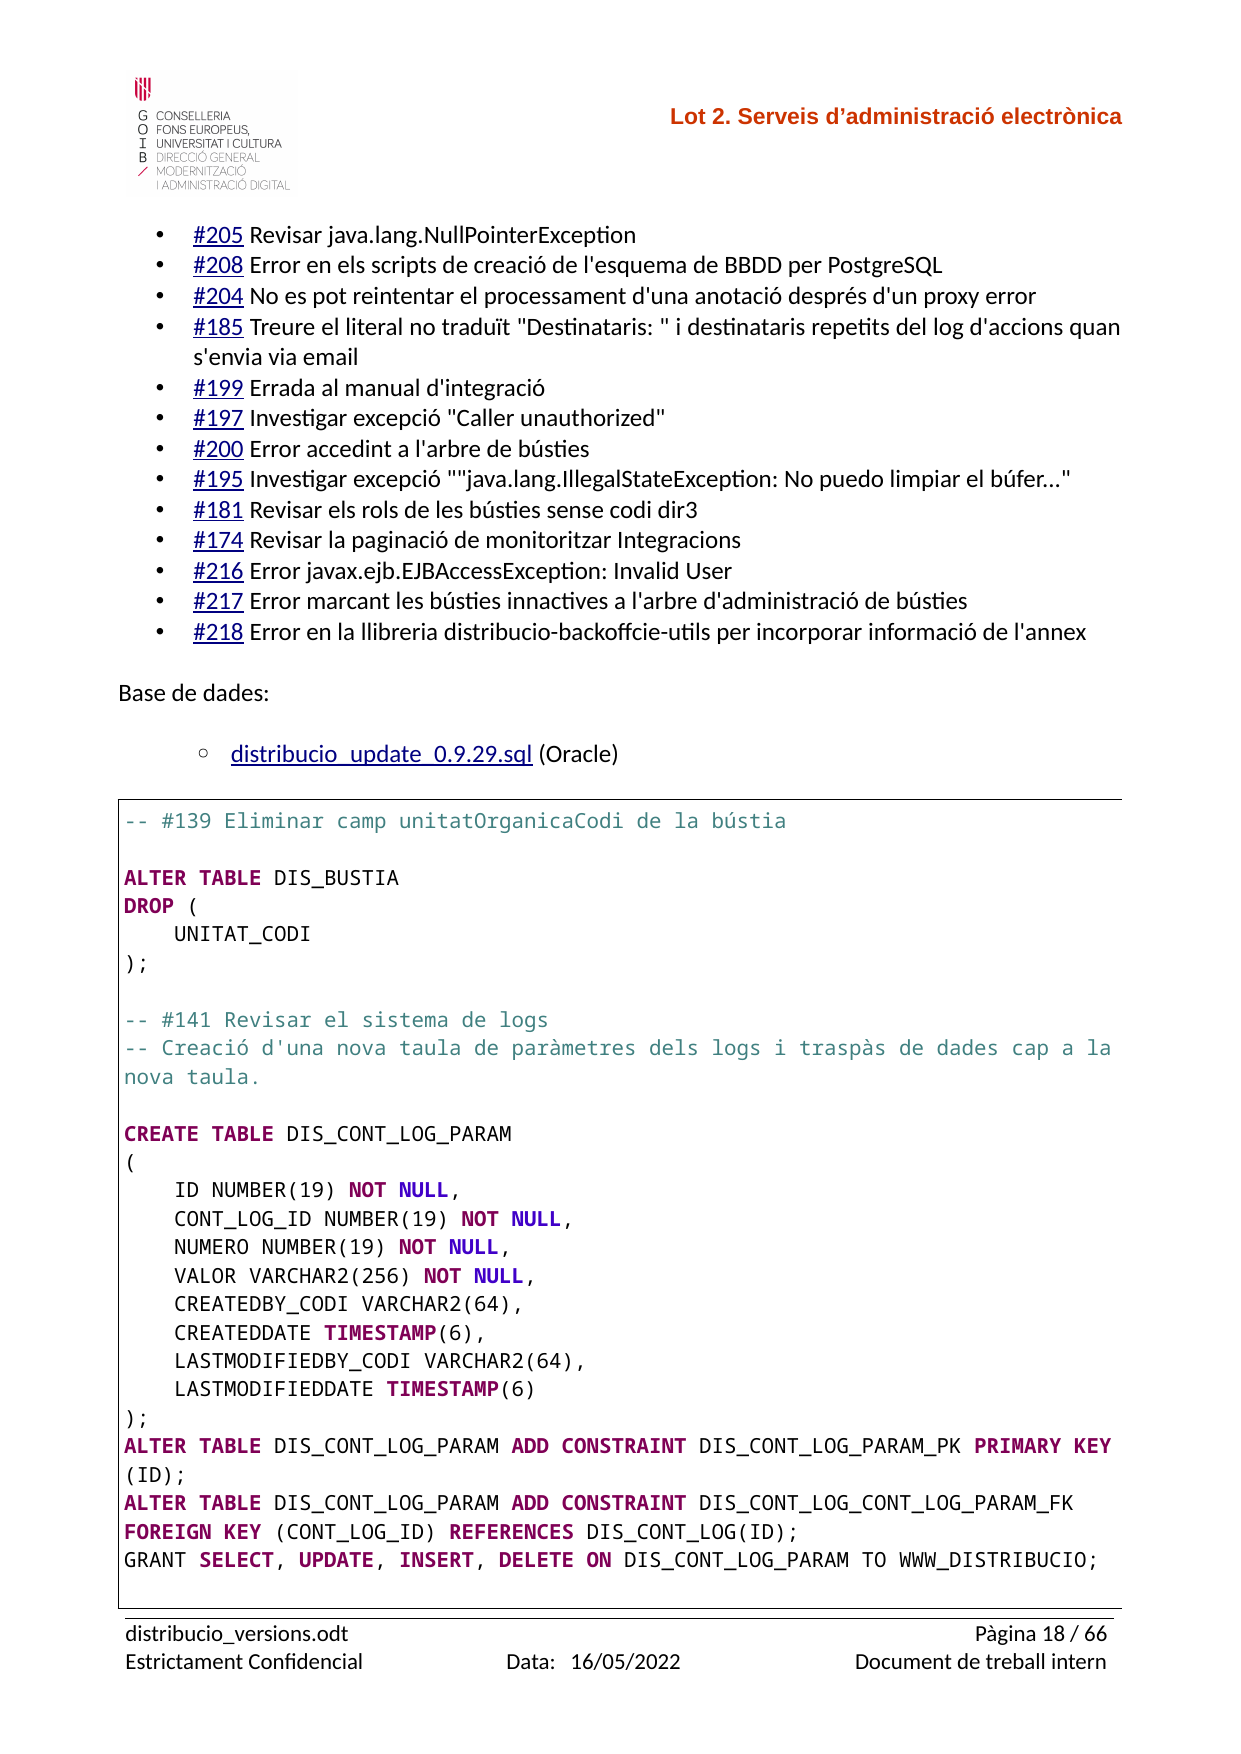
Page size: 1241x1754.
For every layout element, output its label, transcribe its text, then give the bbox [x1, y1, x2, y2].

list #205 Revisar java.lang.NullPointerException [156, 219, 1122, 250]
list #181 Revisar els rols de les bústies sense codi dir3 [156, 494, 1122, 524]
list #200 Error accedint a l'arbre de bústies [156, 433, 1122, 463]
table_header -- #139 Eliminar camp unitatOrganicaCodi de la bústia ALTER TABLE DIS_BUSTIA DROP ( UNITAT_CODI ); -- #141 Revisar el sistema de logs -- Creació d'una nova taula de paràmetres dels logs i traspàs de dades cap a la nova taula. CREATE TABLE DIS_CONT_LOG_PARAM ( ID NUMBER(19) NOT NULL, CONT_LOG_ID NUMBER(19) NOT NULL, NUMERO NUMBER(19) NOT NULL, VALOR VARCHAR2(256) NOT NULL, CREATEDBY_CODI VARCHAR2(64), CREATEDDATE TIMESTAMP(6), LASTMODIFIEDBY_CODI VARCHAR2(64), LASTMODIFIEDDATE TIMESTAMP(6) ); ALTER TABLE DIS_CONT_LOG_PARAM ADD CONSTRAINT DIS_CONT_LOG_PARAM_PK PRIMARY KEY (ID); ALTER TABLE DIS_CONT_LOG_PARAM ADD CONSTRAINT DIS_CONT_LOG_CONT_LOG_PARAM_FK FOREIGN KEY (CONT_LOG_ID) REFERENCES DIS_CONT_LOG(ID); GRANT SELECT, UPDATE, INSERT, DELETE ON DIS_CONT_LOG_PARAM TO WWW_DISTRIBUCIO; [119, 800, 1122, 1608]
list #195 Investigar excepció ""java.lang.IllegalStateException: No puedo limpiar el búfer..." [156, 463, 1122, 494]
text Base de dades: [118, 677, 1122, 707]
list #204 No es pot reintentar el processament d'una anotació després d'un proxy error [156, 280, 1122, 311]
list #217 Error marcant les bústies innactives a l'arbre d'administració de bústies [156, 585, 1122, 616]
list #208 Error en els scripts de creació de l'esquema de BBDD per PostgreSQL [156, 250, 1122, 280]
list #218 Error en la llibreria distribucio-backoffcie-utils per incorporar informació de l'annex [156, 616, 1122, 646]
list #199 Errada al manual d'integració [156, 372, 1122, 402]
picture [126, 70, 299, 197]
list distribucio_update_0.9.29.sql (Oracle) [193, 738, 1122, 768]
list #174 Revisar la paginació de monitoritzar Integracions [156, 524, 1122, 555]
list #185 Treure el literal no traduït "Destinataris: " i destinataris repetits del log d'accions quan s'envia via email [156, 311, 1122, 372]
list #197 Investigar excepció "Caller unauthorized" [156, 402, 1122, 433]
list #216 Error javax.ejb.EJBAccessException: Invalid User [156, 555, 1122, 585]
